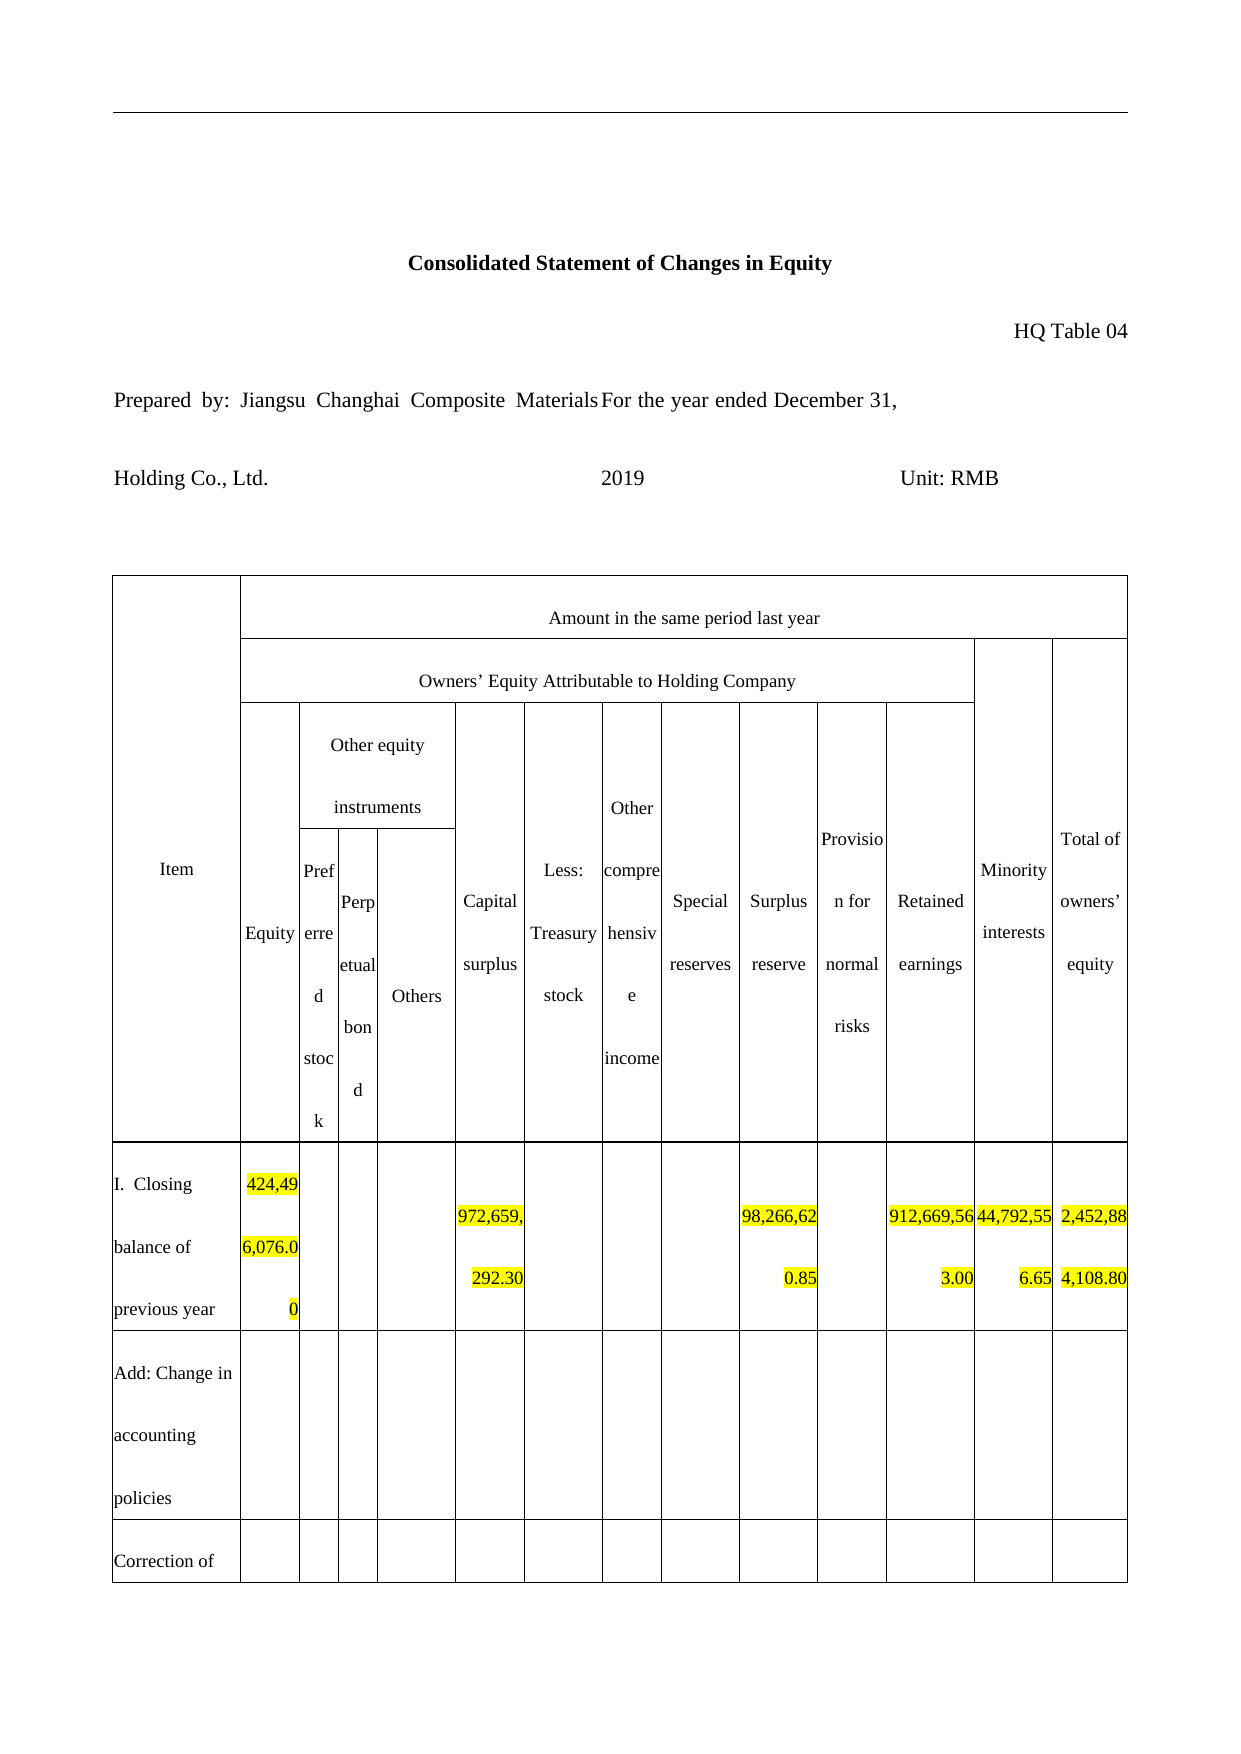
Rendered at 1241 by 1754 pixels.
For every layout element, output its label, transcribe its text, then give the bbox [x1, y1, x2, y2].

table_cell Equity [241, 703, 299, 1141]
table_header Item [113, 576, 240, 1141]
table_cell [378, 1331, 455, 1518]
table_cell Capital surplus [456, 703, 524, 1141]
table_cell Owners’ Equity Attributable to Holding Company [241, 639, 974, 702]
table_cell I. Closing balance of previous year [113, 1143, 240, 1330]
table_cell 912,669,563.00 [887, 1143, 974, 1330]
table_cell [818, 1143, 886, 1330]
text HQ Table 04 [112, 289, 1128, 352]
table_cell Add: Change in accounting policies [113, 1331, 240, 1518]
table_cell Minority interests [975, 639, 1052, 1141]
table_cell [1053, 1331, 1127, 1518]
table_cell [241, 1520, 299, 1582]
table_cell [603, 1331, 661, 1518]
table_cell Provision for normal risks [818, 703, 886, 1141]
table_cell Surplus reserve [740, 703, 817, 1141]
table_cell [603, 1520, 661, 1582]
table_cell [603, 1143, 661, 1330]
table_cell Less: Treasury stock [525, 703, 602, 1141]
table_cell [339, 1331, 377, 1518]
table_cell [975, 1331, 1052, 1518]
table_cell [662, 1143, 739, 1330]
table_cell 972,659,292.30 [456, 1143, 524, 1330]
table_cell Special reserves [662, 703, 739, 1141]
table_cell [525, 1520, 602, 1582]
table_cell [1053, 1520, 1127, 1582]
table_cell [662, 1331, 739, 1518]
table_cell [887, 1520, 974, 1582]
table_cell [378, 1143, 455, 1330]
table_cell [300, 1331, 338, 1518]
table_cell Others [378, 829, 455, 1141]
table_cell [525, 1143, 602, 1330]
table_header Prepared by: Jiangsu Changhai Composite Materials Holding Co., Ltd. [113, 358, 600, 506]
table_header For the year ended December 31, 2019 [600, 358, 899, 506]
table_cell [818, 1331, 886, 1518]
table_cell Other equity instruments [300, 703, 455, 828]
table_cell [887, 1331, 974, 1518]
table_cell Other comprehensive income [603, 703, 661, 1141]
table_cell 2,452,884,108.80 [1053, 1143, 1127, 1330]
table_cell [818, 1520, 886, 1582]
table_header Amount in the same period last year [241, 576, 1127, 638]
table_header Unit: RMB [899, 358, 1128, 506]
table_cell [740, 1520, 817, 1582]
table_cell [300, 1143, 338, 1330]
table_cell [456, 1331, 524, 1518]
text Consolidated Statement of Changes in Equity [112, 221, 1128, 283]
table_cell Correction of [113, 1520, 240, 1582]
table_cell 98,266,620.85 [740, 1143, 817, 1330]
table_cell [339, 1520, 377, 1582]
table_cell [662, 1520, 739, 1582]
table_cell Retained earnings [887, 703, 974, 1141]
table_cell Preferred stock [300, 829, 338, 1141]
table_cell Total of owners’ equity [1053, 639, 1127, 1141]
table_cell Perpetual bond [339, 829, 377, 1141]
table_cell [975, 1520, 1052, 1582]
table_cell [241, 1331, 299, 1518]
table_cell 424,496,076.00 [241, 1143, 299, 1330]
table_cell [525, 1331, 602, 1518]
table_cell [740, 1331, 817, 1518]
table_cell [378, 1520, 455, 1582]
table_cell [456, 1520, 524, 1582]
table_cell [300, 1520, 338, 1582]
table_cell [339, 1143, 377, 1330]
table_cell 44,792,556.65 [975, 1143, 1052, 1330]
